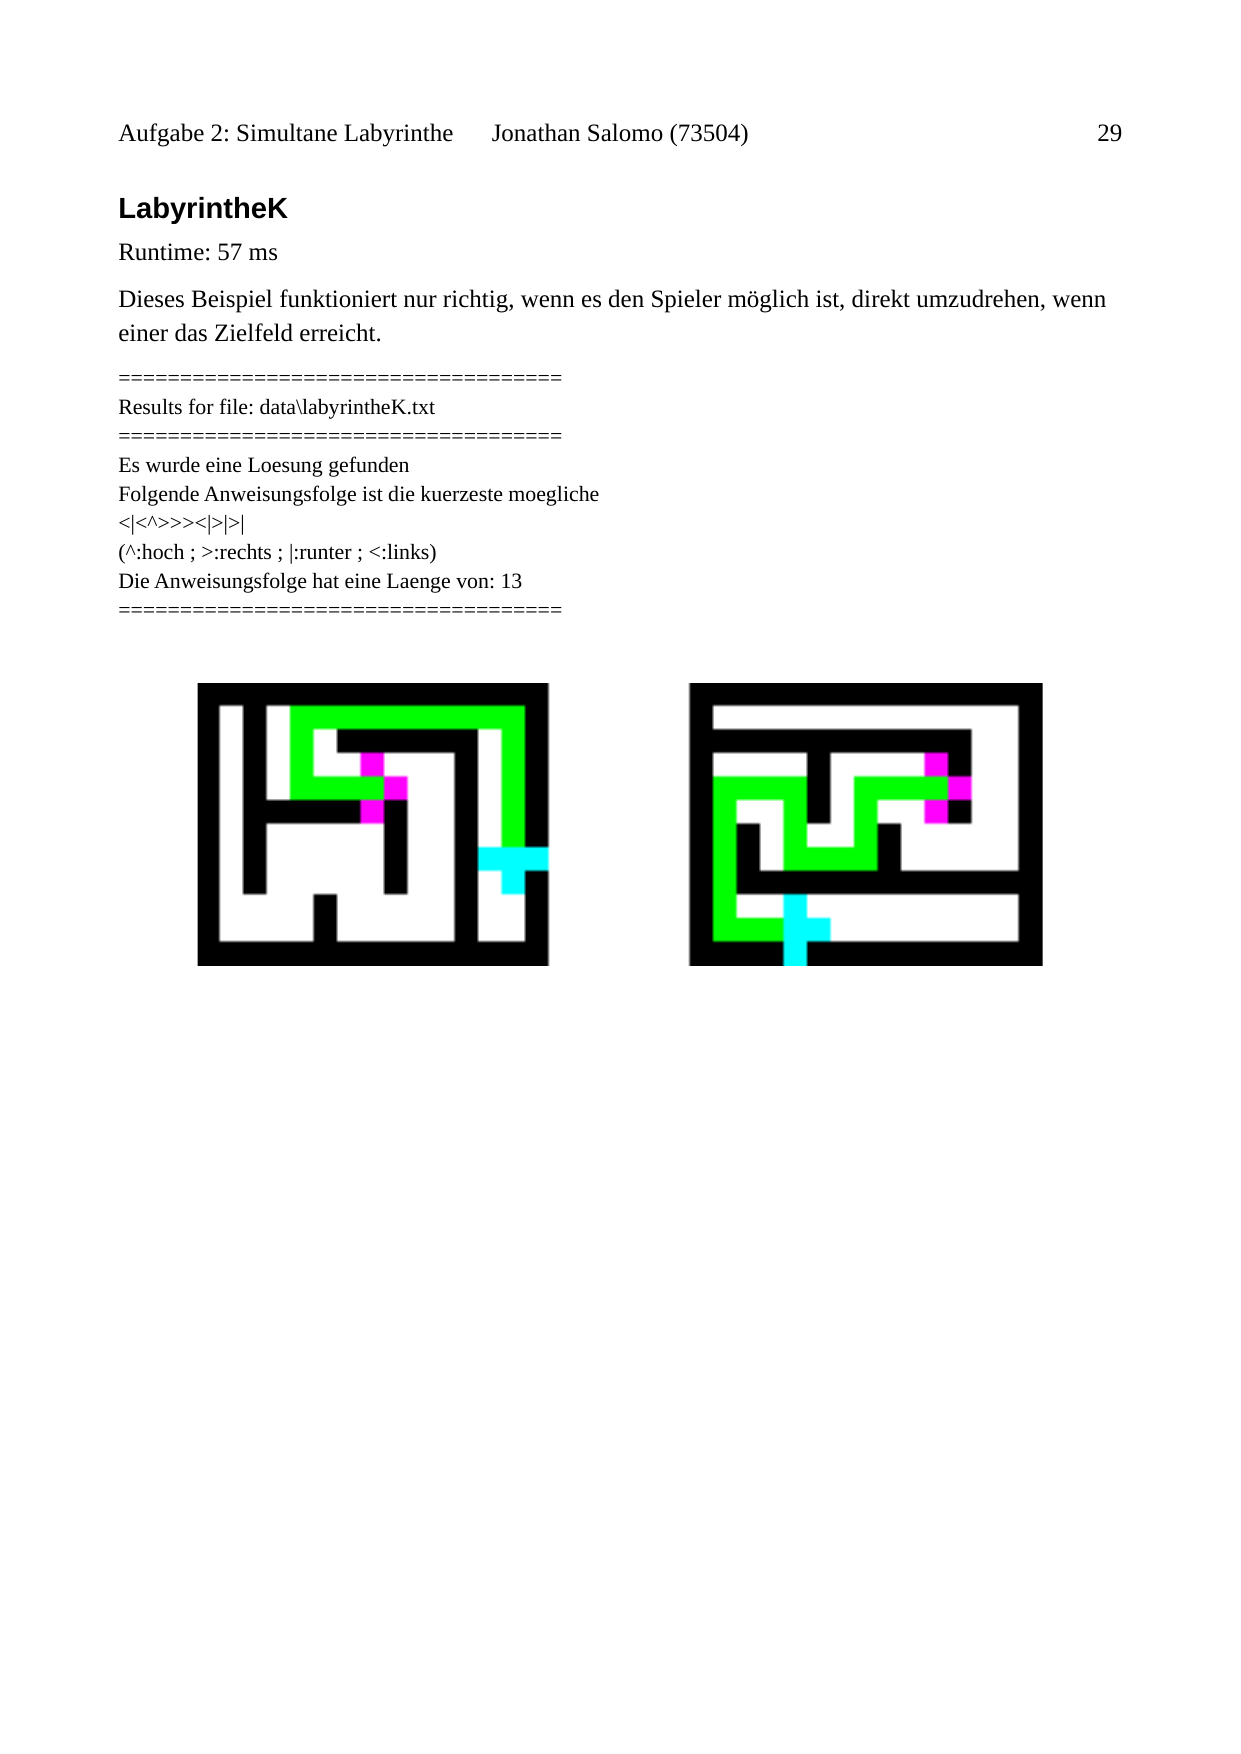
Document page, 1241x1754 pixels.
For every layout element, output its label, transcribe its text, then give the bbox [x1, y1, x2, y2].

text ==================================== [118, 597, 1122, 622]
text Es wurde eine Loesung gefunden [118, 452, 1122, 477]
text Runtime: 57 ms [118, 237, 1122, 266]
text Dieses Beispiel funktioniert nur richtig, wenn es den Spieler möglich ist, direkt umzudrehen, wenn einer das Zielfeld erreicht. [118, 284, 1122, 346]
text ==================================== [118, 423, 1122, 448]
text Folgende Anweisungsfolge ist die kuerzeste moegliche [118, 481, 1122, 506]
picture [197, 683, 1043, 966]
text Results for file: data\labyrintheK.txt [118, 394, 1122, 419]
text <|<^>>><|>|>| [118, 510, 1122, 535]
text Die Anweisungsfolge hat eine Laenge von: 13 [118, 568, 1122, 593]
subtitle LabyrintheK [118, 191, 1122, 224]
text (^:hoch ; >:rechts ; |:runter ; <:links) [118, 539, 1122, 564]
text ==================================== [118, 365, 1122, 390]
